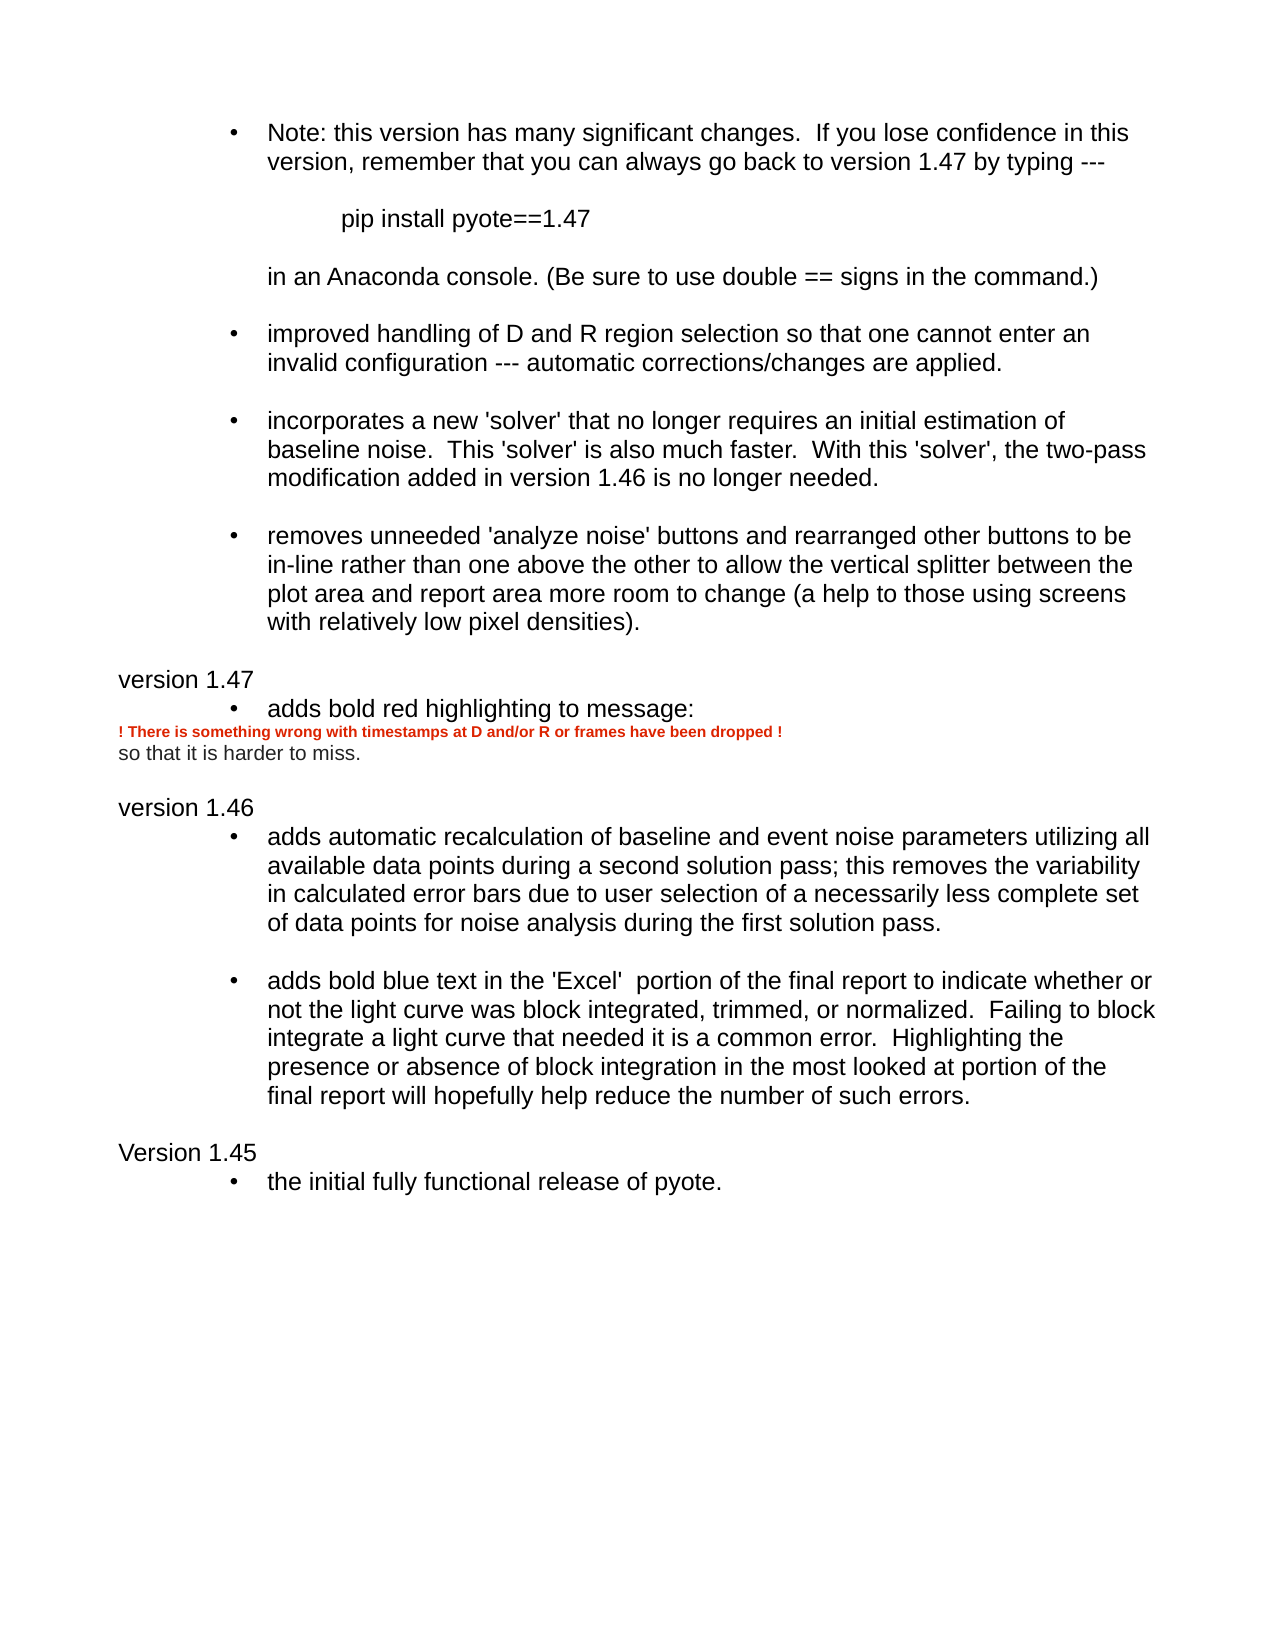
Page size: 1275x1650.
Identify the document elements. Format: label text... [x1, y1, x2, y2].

text ! There is something wrong with timestamps at D and/or R or frames have been dropped ! so that it is harder to miss. [118, 722, 1157, 793]
text version 1.46 [118, 793, 1157, 822]
list removes unneeded 'analyze noise' buttons and rearranged other buttons to be in-line rather than one above the other to allow the vertical splitter between the plot area and report area more room to change (a help to those using screens with relatively low pixel densities). [229, 521, 1157, 636]
text version 1.47 [118, 665, 1157, 693]
list the initial fully functional release of pyote. [229, 1167, 1157, 1196]
list adds bold blue text in the 'Excel' portion of the final report to indicate whether or not the light curve was block integrated, trimmed, or normalized. Failing to block integrate a light curve that needed it is a common error. Highlighting the presence or absence of block integration in the most looked at portion of the final report will hopefully help reduce the number of such errors. [229, 966, 1157, 1109]
list improved handling of D and R region selection so that one cannot enter an invalid configuration --- automatic corrections/changes are applied. [229, 319, 1157, 406]
list adds bold red highlighting to message: [229, 693, 1157, 722]
text Version 1.45 [118, 1138, 1157, 1167]
list incorporates a new 'solver' that no longer requires an initial estimation of baseline noise. This 'solver' is also much faster. With this 'solver', the two-pass modification added in version 1.46 is no longer needed. [229, 406, 1157, 521]
list Note: this version has many significant changes. If you lose confidence in this version, remember that you can always go back to version 1.47 by typing --- pip install pyote==1.47 in an Anaconda console. (Be sure to use double == signs in the command.) [229, 118, 1157, 319]
list adds automatic recalculation of baseline and event noise parameters utilizing all available data points during a second solution pass; this removes the variability in calculated error bars due to user selection of a necessarily less complete set of data points for noise analysis during the first solution pass. [229, 822, 1157, 966]
